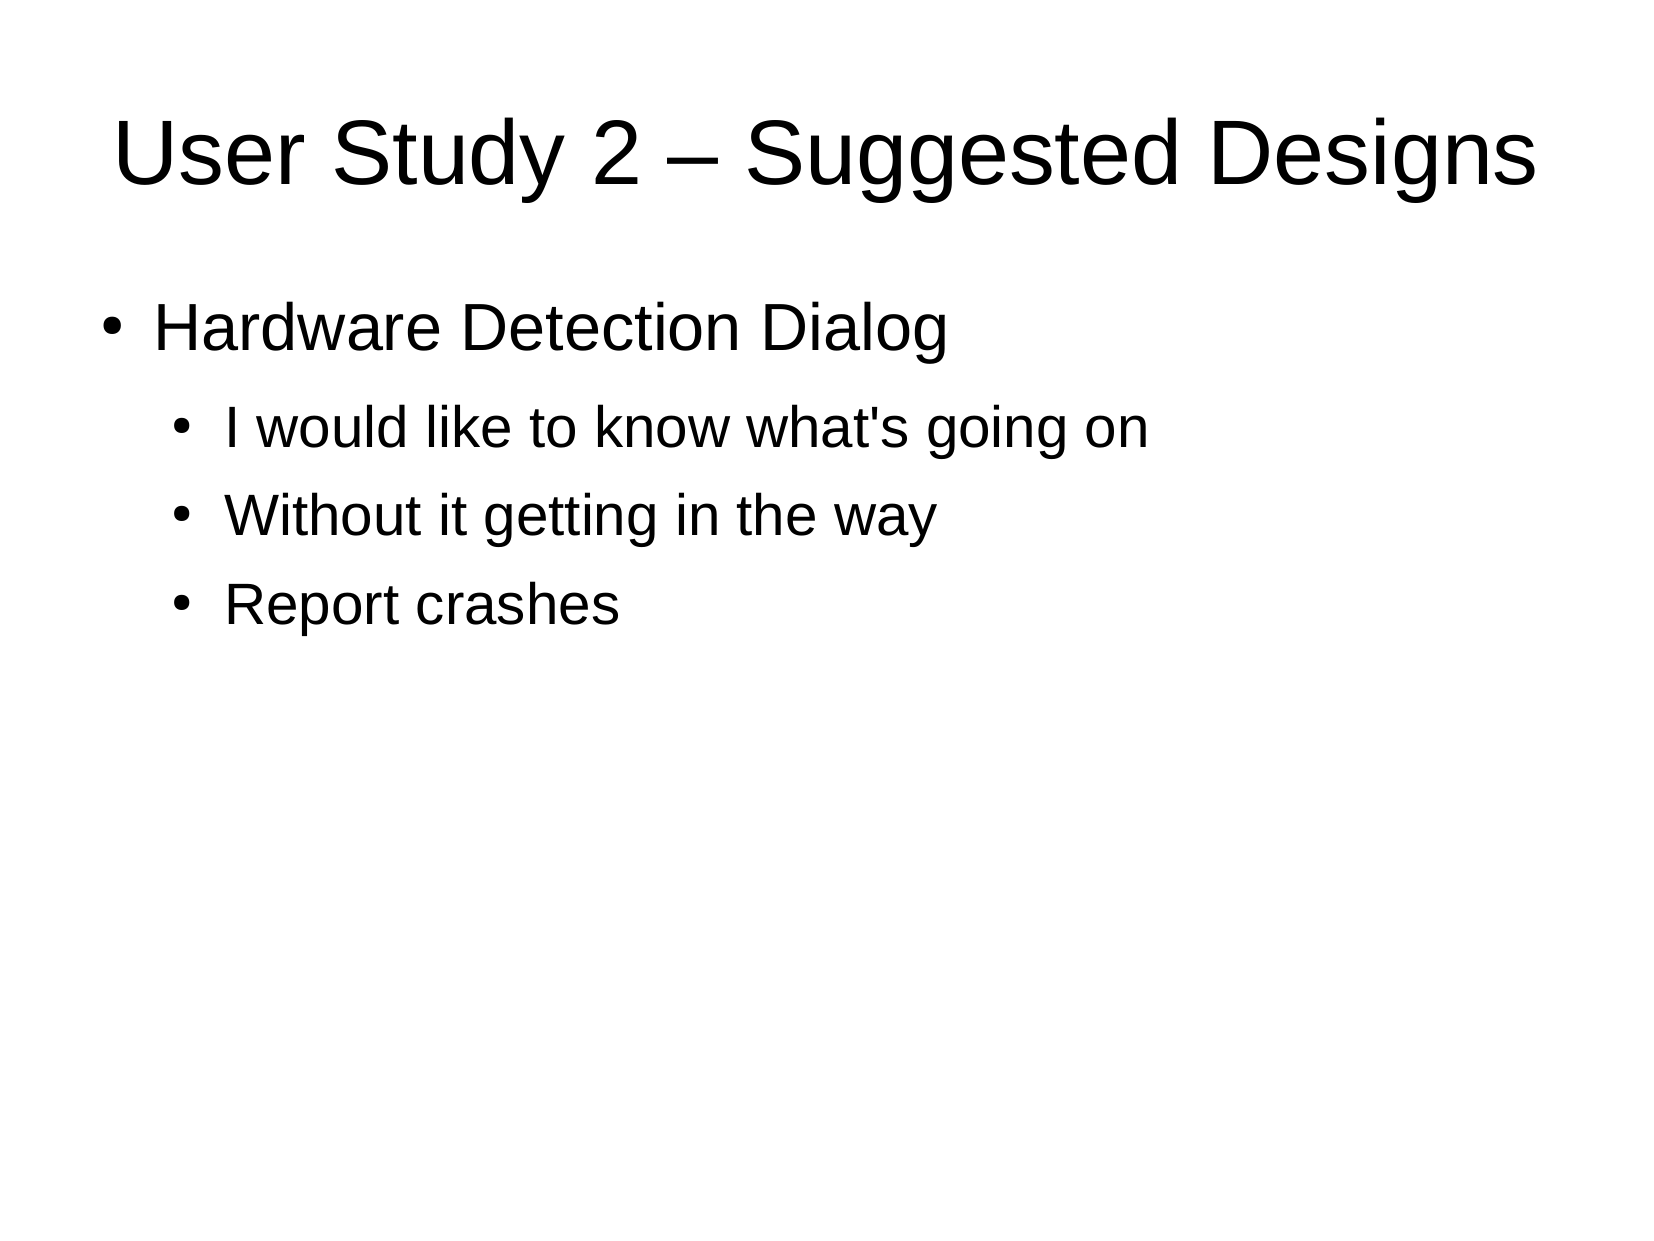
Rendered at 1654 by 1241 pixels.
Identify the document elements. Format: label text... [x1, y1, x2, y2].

title User Study 2 – Suggested Designs [82, 49, 1571, 257]
list Hardware Detection Dialog I would like to know what's going on Without it getting in the way Report crashes [82, 290, 1571, 1109]
